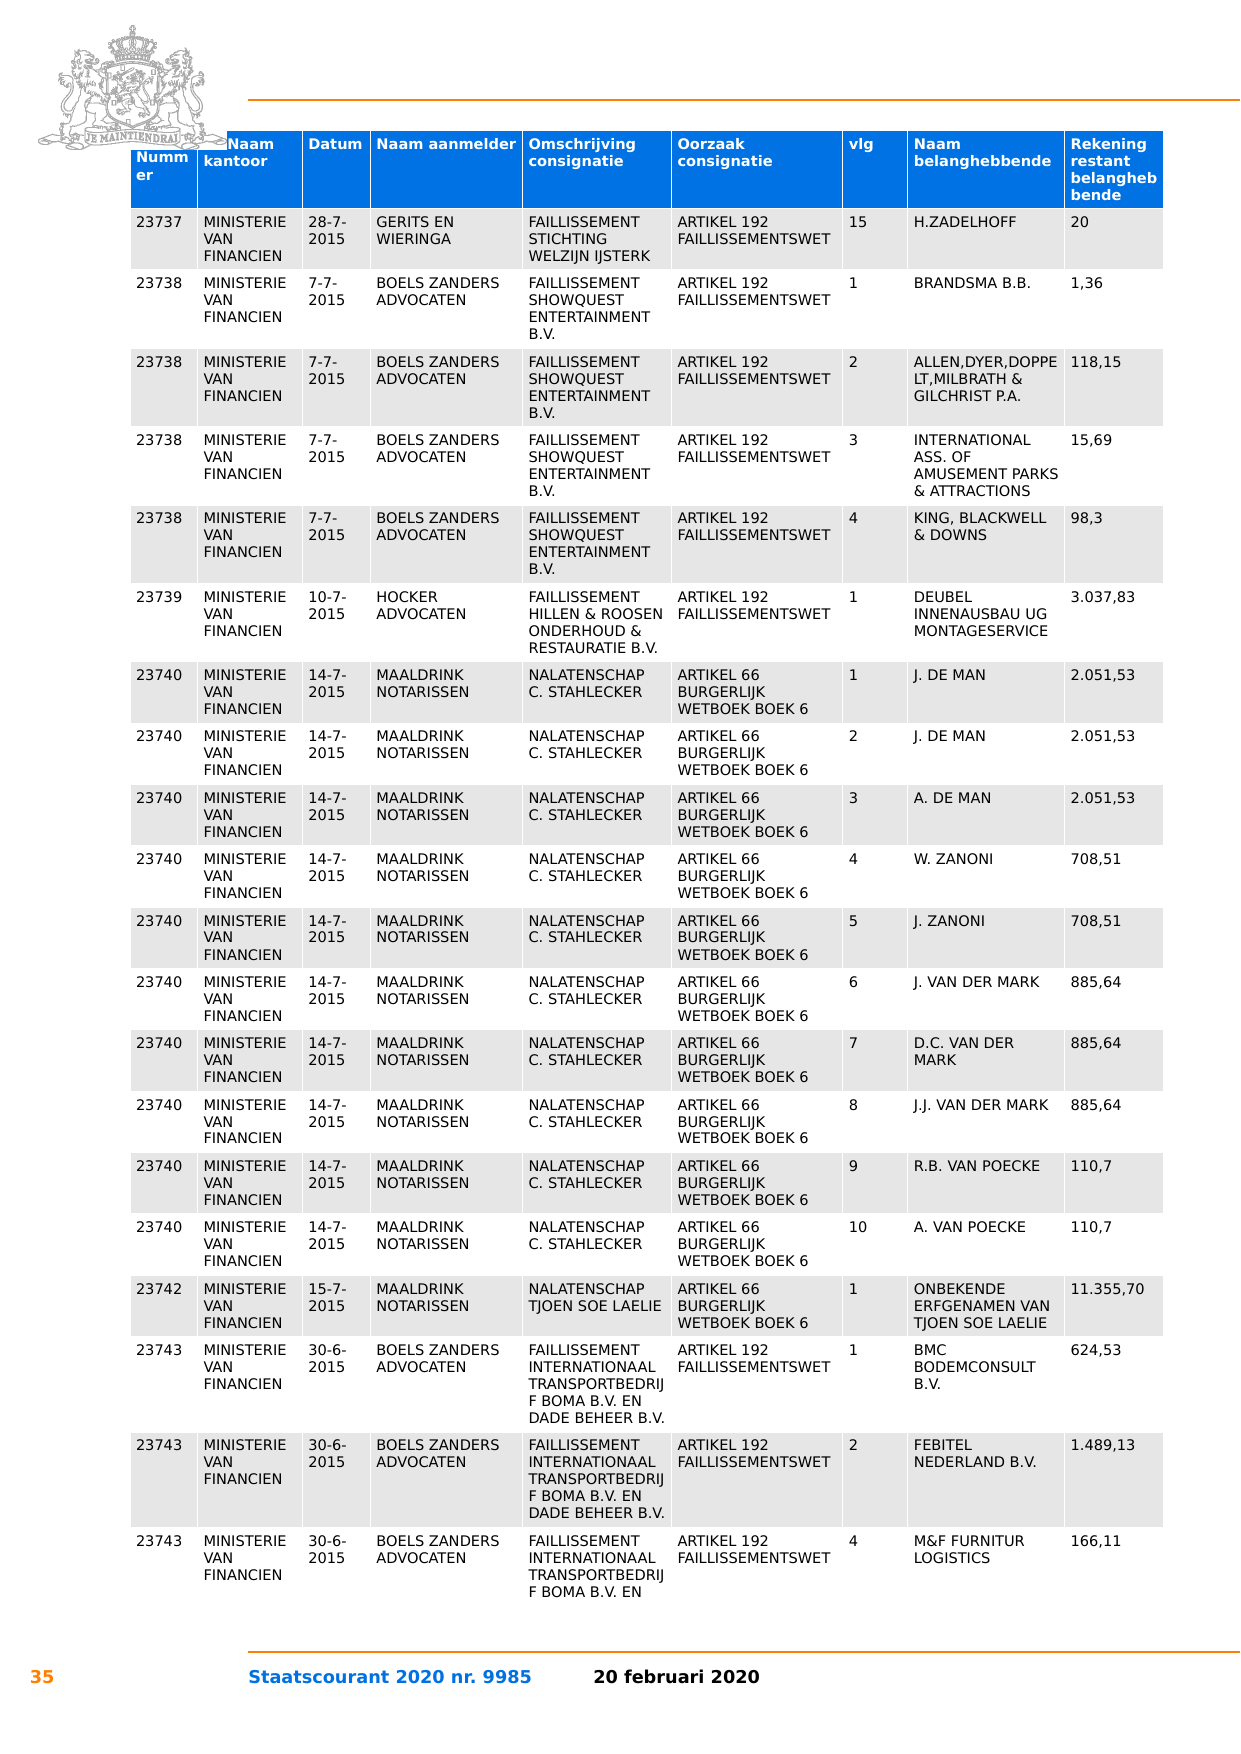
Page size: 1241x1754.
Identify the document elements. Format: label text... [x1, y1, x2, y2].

table_cell ARTIKEL 192 FAILLISSEMENTSWET [672, 271, 842, 348]
table_header Datum [303, 131, 370, 208]
table_cell NALATENSCHAP C. STAHLECKER [523, 1153, 671, 1213]
table_cell MINISTERIE VAN FINANCIEN [198, 271, 302, 348]
table_cell MINISTERIE VAN FINANCIEN [198, 908, 302, 968]
table_cell HOCKER ADVOCATEN [371, 584, 522, 661]
table_cell NALATENSCHAP C. STAHLECKER [523, 969, 671, 1029]
table_cell 14-7-2015 [303, 969, 370, 1029]
table_cell MINISTERIE VAN FINANCIEN [198, 724, 302, 784]
table_cell 3.037,83 [1065, 584, 1163, 661]
table_cell 15-7-2015 [303, 1276, 370, 1336]
table_cell 30-6-2015 [303, 1433, 370, 1527]
table_cell MAALDRINK NOTARISSEN [371, 1215, 522, 1275]
table_cell BRANDSMA B.B. [908, 271, 1064, 348]
table_cell FAILLISSEMENT SHOWQUEST ENTERTAINMENT B.V. [523, 271, 671, 348]
table_cell 14-7-2015 [303, 724, 370, 784]
table_cell 1 [843, 1276, 907, 1336]
table_cell MINISTERIE VAN FINANCIEN [198, 1215, 302, 1275]
table_cell NALATENSCHAP C. STAHLECKER [523, 1215, 671, 1275]
table_cell FAILLISSEMENT INTERNATIONAAL TRANSPORTBEDRIJF BOMA B.V. EN DADE BEHEER B.V. [523, 1337, 671, 1431]
table_cell 10-7-2015 [303, 584, 370, 661]
table_cell 14-7-2015 [303, 1215, 370, 1275]
table_cell 2.051,53 [1065, 785, 1163, 845]
table_cell MAALDRINK NOTARISSEN [371, 785, 522, 845]
table_cell M&F FURNITUR LOGISTICS [908, 1528, 1064, 1605]
table_cell 98,3 [1065, 506, 1163, 583]
table_cell R.B. VAN POECKE [908, 1153, 1064, 1213]
table_cell MINISTERIE VAN FINANCIEN [198, 427, 302, 504]
table_cell 30-6-2015 [303, 1337, 370, 1431]
table_cell A. VAN POECKE [908, 1215, 1064, 1275]
table_cell 3 [843, 785, 907, 845]
table_cell 7-7-2015 [303, 427, 370, 504]
table_cell MINISTERIE VAN FINANCIEN [198, 1092, 302, 1152]
table_header Rekening restant belanghebbende [1065, 131, 1163, 208]
table_cell MAALDRINK NOTARISSEN [371, 1092, 522, 1152]
table_cell FAILLISSEMENT SHOWQUEST ENTERTAINMENT B.V. [523, 349, 671, 426]
table_cell INTERNATIONAL ASS. OF AMUSEMENT PARKS & ATTRACTIONS [908, 427, 1064, 504]
table_cell 110,7 [1065, 1153, 1163, 1213]
table_cell ARTIKEL 192 FAILLISSEMENTSWET [672, 584, 842, 661]
table_cell D.C. VAN DER MARK [908, 1030, 1064, 1091]
table_cell NALATENSCHAP C. STAHLECKER [523, 724, 671, 784]
table_cell ARTIKEL 192 FAILLISSEMENTSWET [672, 1337, 842, 1431]
table_cell 23740 [131, 724, 197, 784]
table_cell J.J. VAN DER MARK [908, 1092, 1064, 1152]
table_cell 7 [843, 1030, 907, 1091]
table_cell NALATENSCHAP C. STAHLECKER [523, 846, 671, 907]
table_cell 23738 [131, 427, 197, 504]
table_cell 4 [843, 506, 907, 583]
table_cell MAALDRINK NOTARISSEN [371, 1153, 522, 1213]
table_cell 14-7-2015 [303, 846, 370, 907]
table_cell 23738 [131, 506, 197, 583]
table_cell 11.355,70 [1065, 1276, 1163, 1336]
table_cell MINISTERIE VAN FINANCIEN [198, 1276, 302, 1336]
table_cell MINISTERIE VAN FINANCIEN [198, 785, 302, 845]
table_cell MINISTERIE VAN FINANCIEN [198, 506, 302, 583]
table_cell MINISTERIE VAN FINANCIEN [198, 349, 302, 426]
table_header Naam aanmelder [371, 131, 522, 208]
table_cell H.ZADELHOFF [908, 209, 1064, 269]
table_cell 20 [1065, 209, 1163, 269]
table_cell 2 [843, 724, 907, 784]
table_cell KING, BLACKWELL & DOWNS [908, 506, 1064, 583]
table_cell BOELS ZANDERS ADVOCATEN [371, 271, 522, 348]
table_cell ARTIKEL 66 BURGERLIJK WETBOEK BOEK 6 [672, 1092, 842, 1152]
table_cell 14-7-2015 [303, 785, 370, 845]
table_cell 3 [843, 427, 907, 504]
table_cell ARTIKEL 66 BURGERLIJK WETBOEK BOEK 6 [672, 846, 842, 907]
table_cell W. ZANONI [908, 846, 1064, 907]
table_cell 23740 [131, 908, 197, 968]
table_cell 23743 [131, 1528, 197, 1605]
table_cell MINISTERIE VAN FINANCIEN [198, 1433, 302, 1527]
table_cell BMC BODEMCONSULT B.V. [908, 1337, 1064, 1431]
table_cell 110,7 [1065, 1215, 1163, 1275]
table_cell 14-7-2015 [303, 908, 370, 968]
table_header Omschrijving consignatie [523, 131, 671, 208]
table_cell ARTIKEL 66 BURGERLIJK WETBOEK BOEK 6 [672, 662, 842, 723]
table_cell MINISTERIE VAN FINANCIEN [198, 969, 302, 1029]
table_cell MINISTERIE VAN FINANCIEN [198, 662, 302, 723]
table_cell 23738 [131, 349, 197, 426]
table_cell MAALDRINK NOTARISSEN [371, 908, 522, 968]
table_cell 1,36 [1065, 271, 1163, 348]
table_cell BOELS ZANDERS ADVOCATEN [371, 1337, 522, 1431]
table_cell FAILLISSEMENT INTERNATIONAAL TRANSPORTBEDRIJF BOMA B.V. EN DADE BEHEER B.V. [523, 1433, 671, 1527]
table_cell ARTIKEL 192 FAILLISSEMENTSWET [672, 1528, 842, 1605]
table_cell 23738 [131, 271, 197, 348]
table_cell 14-7-2015 [303, 662, 370, 723]
table_cell 166,11 [1065, 1528, 1163, 1605]
table_cell 23740 [131, 1153, 197, 1213]
table_cell 23742 [131, 1276, 197, 1336]
table_cell 30-6-2015 [303, 1528, 370, 1605]
table_cell MAALDRINK NOTARISSEN [371, 969, 522, 1029]
table_cell FAILLISSEMENT INTERNATIONAAL TRANSPORTBEDRIJF BOMA B.V. EN [523, 1528, 671, 1605]
table_header Nummer [131, 150, 197, 208]
table_cell ARTIKEL 66 BURGERLIJK WETBOEK BOEK 6 [672, 724, 842, 784]
table_cell 23740 [131, 1030, 197, 1091]
table_cell NALATENSCHAP C. STAHLECKER [523, 785, 671, 845]
table_cell NALATENSCHAP C. STAHLECKER [523, 662, 671, 723]
table_cell ARTIKEL 66 BURGERLIJK WETBOEK BOEK 6 [672, 969, 842, 1029]
table_cell 1 [843, 584, 907, 661]
table_cell 14-7-2015 [303, 1153, 370, 1213]
table_cell 1.489,13 [1065, 1433, 1163, 1527]
table_cell 2 [843, 1433, 907, 1527]
table_cell 14-7-2015 [303, 1092, 370, 1152]
table_cell BOELS ZANDERS ADVOCATEN [371, 1528, 522, 1605]
table_cell 15 [843, 209, 907, 269]
table_cell ONBEKENDE ERFGENAMEN VAN TJOEN SOE LAELIE [908, 1276, 1064, 1336]
table_cell 23740 [131, 846, 197, 907]
table_cell ARTIKEL 66 BURGERLIJK WETBOEK BOEK 6 [672, 1276, 842, 1336]
table_cell NALATENSCHAP C. STAHLECKER [523, 1092, 671, 1152]
table_header Naam kantoor [198, 131, 302, 208]
table_cell 1 [843, 662, 907, 723]
table_cell MINISTERIE VAN FINANCIEN [198, 1337, 302, 1431]
table_cell A. DE MAN [908, 785, 1064, 845]
table_cell 7-7-2015 [303, 349, 370, 426]
table_cell J. DE MAN [908, 724, 1064, 784]
table_cell 1 [843, 1337, 907, 1431]
table_cell 7-7-2015 [303, 271, 370, 348]
table_cell BOELS ZANDERS ADVOCATEN [371, 349, 522, 426]
table_cell MAALDRINK NOTARISSEN [371, 846, 522, 907]
table_cell 23740 [131, 1215, 197, 1275]
table_cell 708,51 [1065, 846, 1163, 907]
table_cell ARTIKEL 192 FAILLISSEMENTSWET [672, 1433, 842, 1527]
table_cell MINISTERIE VAN FINANCIEN [198, 1030, 302, 1091]
table_cell BOELS ZANDERS ADVOCATEN [371, 506, 522, 583]
table_cell 23743 [131, 1337, 197, 1431]
table_cell MINISTERIE VAN FINANCIEN [198, 209, 302, 269]
table_cell FAILLISSEMENT SHOWQUEST ENTERTAINMENT B.V. [523, 427, 671, 504]
table_cell 6 [843, 969, 907, 1029]
picture [38, 25, 227, 150]
table_cell 708,51 [1065, 908, 1163, 968]
table_cell 2 [843, 349, 907, 426]
table_cell 23740 [131, 785, 197, 845]
table_cell 8 [843, 1092, 907, 1152]
table_cell FAILLISSEMENT STICHTING WELZIJN IJSTERK [523, 209, 671, 269]
table_cell NALATENSCHAP C. STAHLECKER [523, 908, 671, 968]
table_cell ARTIKEL 66 BURGERLIJK WETBOEK BOEK 6 [672, 1030, 842, 1091]
table_cell ARTIKEL 66 BURGERLIJK WETBOEK BOEK 6 [672, 908, 842, 968]
table_cell MINISTERIE VAN FINANCIEN [198, 846, 302, 907]
table_cell ARTIKEL 192 FAILLISSEMENTSWET [672, 209, 842, 269]
table_cell 23740 [131, 662, 197, 723]
table_cell 624,53 [1065, 1337, 1163, 1431]
table_cell 885,64 [1065, 969, 1163, 1029]
table_cell ARTIKEL 192 FAILLISSEMENTSWET [672, 506, 842, 583]
table_cell BOELS ZANDERS ADVOCATEN [371, 1433, 522, 1527]
table_cell GERITS EN WIERINGA [371, 209, 522, 269]
table_cell J. DE MAN [908, 662, 1064, 723]
table_cell J. VAN DER MARK [908, 969, 1064, 1029]
table_cell MAALDRINK NOTARISSEN [371, 724, 522, 784]
table_cell MAALDRINK NOTARISSEN [371, 662, 522, 723]
table_cell 28-7-2015 [303, 209, 370, 269]
table_cell 23743 [131, 1433, 197, 1527]
table_cell MAALDRINK NOTARISSEN [371, 1276, 522, 1336]
table_cell FAILLISSEMENT SHOWQUEST ENTERTAINMENT B.V. [523, 506, 671, 583]
table_cell 118,15 [1065, 349, 1163, 426]
table_cell FEBITEL NEDERLAND B.V. [908, 1433, 1064, 1527]
table_cell 5 [843, 908, 907, 968]
table_header Naam belanghebbende [908, 131, 1064, 208]
table_cell MAALDRINK NOTARISSEN [371, 1030, 522, 1091]
table_cell 23737 [131, 209, 197, 269]
table_cell 15,69 [1065, 427, 1163, 504]
table_cell BOELS ZANDERS ADVOCATEN [371, 427, 522, 504]
table_cell ARTIKEL 192 FAILLISSEMENTSWET [672, 349, 842, 426]
table_cell MINISTERIE VAN FINANCIEN [198, 584, 302, 661]
table_cell 23739 [131, 584, 197, 661]
table_cell 7-7-2015 [303, 506, 370, 583]
table_cell 885,64 [1065, 1092, 1163, 1152]
table_cell ARTIKEL 66 BURGERLIJK WETBOEK BOEK 6 [672, 785, 842, 845]
table_cell 2.051,53 [1065, 724, 1163, 784]
table_cell J. ZANONI [908, 908, 1064, 968]
table_cell 10 [843, 1215, 907, 1275]
table_cell ALLEN,DYER,DOPPELT,MILBRATH & GILCHRIST P.A. [908, 349, 1064, 426]
table_cell 4 [843, 846, 907, 907]
table_cell DEUBEL INNENAUSBAU UG MONTAGESERVICE [908, 584, 1064, 661]
table_cell ARTIKEL 192 FAILLISSEMENTSWET [672, 427, 842, 504]
table_cell MINISTERIE VAN FINANCIEN [198, 1528, 302, 1605]
table_cell ARTIKEL 66 BURGERLIJK WETBOEK BOEK 6 [672, 1153, 842, 1213]
table_cell NALATENSCHAP TJOEN SOE LAELIE [523, 1276, 671, 1336]
table_cell 9 [843, 1153, 907, 1213]
table_cell 4 [843, 1528, 907, 1605]
table_cell ARTIKEL 66 BURGERLIJK WETBOEK BOEK 6 [672, 1215, 842, 1275]
table_cell 2.051,53 [1065, 662, 1163, 723]
table_cell 14-7-2015 [303, 1030, 370, 1091]
table_cell 23740 [131, 969, 197, 1029]
table_cell 23740 [131, 1092, 197, 1152]
table_cell FAILLISSEMENT HILLEN & ROOSEN ONDERHOUD & RESTAURATIE B.V. [523, 584, 671, 661]
table_header vlg [843, 131, 907, 208]
table_header Oorzaak consignatie [672, 131, 842, 208]
table_cell NALATENSCHAP C. STAHLECKER [523, 1030, 671, 1091]
table_cell 885,64 [1065, 1030, 1163, 1091]
table_cell 1 [843, 271, 907, 348]
table_cell MINISTERIE VAN FINANCIEN [198, 1153, 302, 1213]
